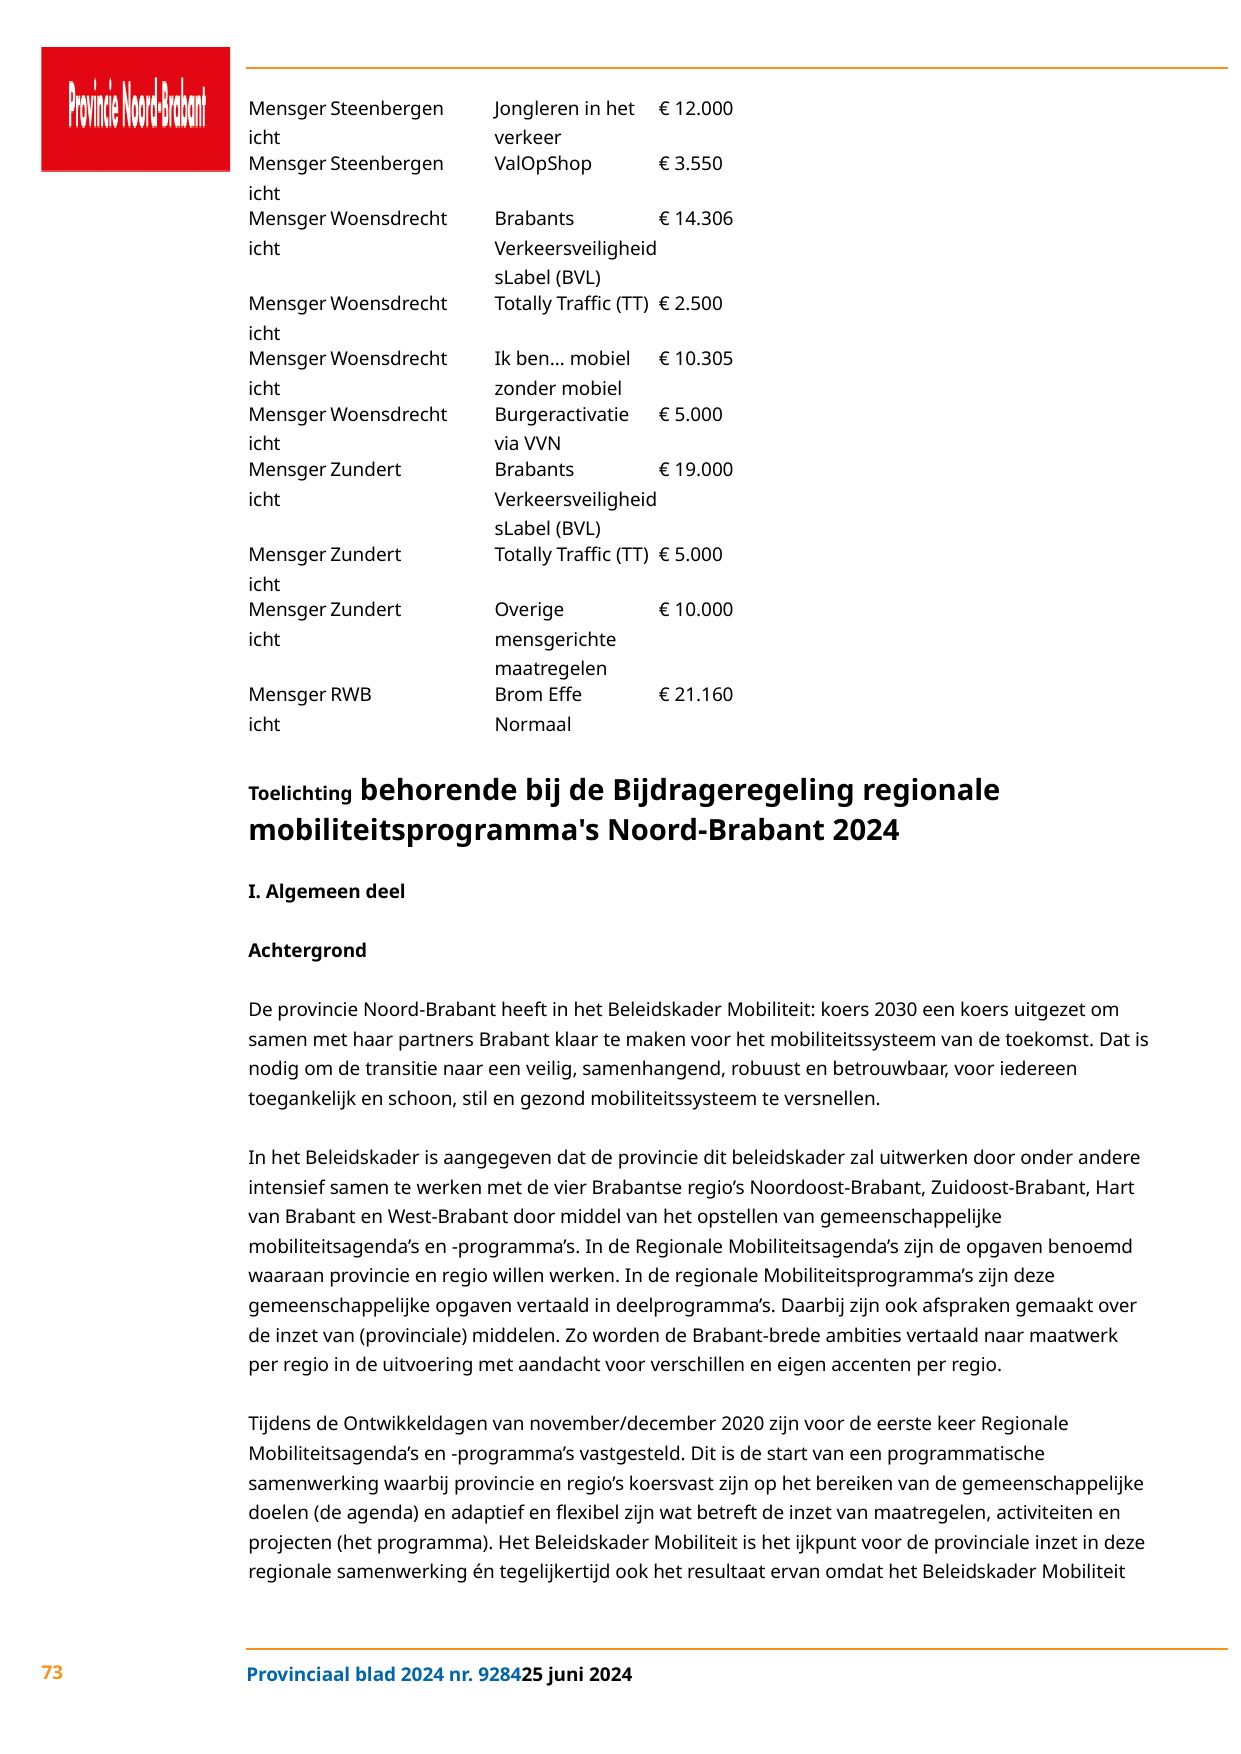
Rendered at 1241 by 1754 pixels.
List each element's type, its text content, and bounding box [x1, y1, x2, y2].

table_cell Totally Traffic (TT) [494, 290, 659, 346]
table_cell [823, 681, 987, 737]
table_cell € 2.500 [659, 290, 741, 346]
table_cell Mensgericht [248, 401, 330, 456]
table_cell Mensgericht [248, 456, 330, 541]
table_cell Brabants VerkeersveiligheidsLabel (BVL) [494, 205, 659, 290]
table_cell € 14.306 [659, 205, 741, 290]
table_cell Mensgericht [248, 541, 330, 596]
table_cell [823, 205, 987, 290]
table_cell ValOpShop [494, 150, 659, 205]
table_cell € 21.160 [659, 681, 741, 737]
text Toelichting behorende bij de Bijdrageregeling regionale mobiliteitsprogramma's Noord-Brabant 2024 [248, 769, 1152, 849]
table_cell € 3.550 [659, 150, 741, 205]
table_cell Totally Traffic (TT) [494, 541, 659, 596]
table_cell [823, 290, 987, 346]
table_cell [823, 596, 987, 681]
table_cell [1069, 205, 1152, 290]
table_cell Mensgericht [248, 205, 330, 290]
table_cell [1069, 346, 1152, 401]
picture [41, 47, 231, 172]
table_cell Brom Effe Normaal [494, 681, 659, 737]
table_cell € 12.000 [659, 95, 741, 150]
table_cell € 5.000 [659, 401, 741, 456]
table_cell [987, 456, 1069, 541]
table_cell [1069, 401, 1152, 456]
table_cell € 10.000 [659, 596, 741, 681]
table_cell € 19.000 [659, 456, 741, 541]
text Achtergrond [248, 937, 1152, 963]
table_cell Mensgericht [248, 681, 330, 737]
table_cell [987, 541, 1069, 596]
table_cell [741, 346, 823, 401]
table_cell Mensgericht [248, 150, 330, 205]
table_cell Zundert [330, 596, 494, 681]
table_cell [823, 456, 987, 541]
table_cell [741, 290, 823, 346]
table_cell RWB [330, 681, 494, 737]
text Tijdens de Ontwikkeldagen van november/december 2020 zijn voor de eerste keer Regionale Mobiliteitsagenda’s en -programma’s vastgesteld. Dit is de start van een programmatische samenwerking waarbij provincie en regio’s koersvast zijn op het bereiken van de gemeenschappelijke doelen (de agenda) en adaptief en flexibel zijn wat betreft de inzet van maatregelen, activiteiten en projecten (het programma). Het Beleidskader Mobiliteit is het ijkpunt voor de provinciale inzet in deze regionale samenwerking én tegelijkertijd ook het resultaat ervan omdat het Beleidskader Mobiliteit [248, 1411, 1152, 1584]
table_cell Woensdrecht [330, 205, 494, 290]
text I. Algemeen deel [248, 878, 1152, 904]
table_cell [987, 681, 1069, 737]
table_cell [1069, 290, 1152, 346]
table_cell [823, 541, 987, 596]
table_cell Steenbergen [330, 150, 494, 205]
table_cell [741, 456, 823, 541]
table_cell [823, 346, 987, 401]
table_cell [987, 205, 1069, 290]
table_cell Zundert [330, 541, 494, 596]
table_cell [823, 401, 987, 456]
table_cell Woensdrecht [330, 346, 494, 401]
table_cell Mensgericht [248, 346, 330, 401]
table_cell Mensgericht [248, 95, 330, 150]
table_cell [741, 205, 823, 290]
table_cell [987, 150, 1069, 205]
table_cell [741, 150, 823, 205]
table_cell Woensdrecht [330, 401, 494, 456]
table_cell Zundert [330, 456, 494, 541]
table_cell [1069, 150, 1152, 205]
table_cell [823, 95, 987, 150]
table_cell [741, 596, 823, 681]
table_cell Mensgericht [248, 290, 330, 346]
table_cell [1069, 541, 1152, 596]
table_cell € 5.000 [659, 541, 741, 596]
table_cell [987, 290, 1069, 346]
table_cell [1069, 596, 1152, 681]
table_cell [741, 401, 823, 456]
table_cell Steenbergen [330, 95, 494, 150]
table_cell [741, 95, 823, 150]
table_cell [1069, 456, 1152, 541]
table_cell Jongleren in het verkeer [494, 95, 659, 150]
text In het Beleidskader is aangegeven dat de provincie dit beleidskader zal uitwerken door onder andere intensief samen te werken met de vier Brabantse regio’s Noordoost-Brabant, Zuidoost-Brabant, Hart van Brabant en West-Brabant door middel van het opstellen van gemeenschappelijke mobiliteitsagenda’s en -programma’s. In de Regionale Mobiliteitsagenda’s zijn de opgaven benoemd waaraan provincie en regio willen werken. In de regionale Mobiliteitsprogramma’s zijn deze gemeenschappelijke opgaven vertaald in deelprogramma’s. Daarbij zijn ook afspraken gemaakt over de inzet van (provinciale) middelen. Zo worden de Brabant-brede ambities vertaald naar maatwerk per regio in de uitvoering met aandacht voor verschillen en eigen accenten per regio. [248, 1144, 1152, 1377]
table_cell [741, 541, 823, 596]
table_cell Overige mensgerichte maatregelen [494, 596, 659, 681]
table_cell Brabants VerkeersveiligheidsLabel (BVL) [494, 456, 659, 541]
table_cell [987, 401, 1069, 456]
text De provincie Noord-Brabant heeft in het Beleidskader Mobiliteit: koers 2030 een koers uitgezet om samen met haar partners Brabant klaar te maken voor het mobiliteitssysteem van de toekomst. Dat is nodig om de transitie naar een veilig, samenhangend, robuust en betrouwbaar, voor iedereen toegankelijk en schoon, stil en gezond mobiliteitssysteem te versnellen. [248, 996, 1152, 1111]
table_cell [823, 150, 987, 205]
table_cell [987, 346, 1069, 401]
table_cell € 10.305 [659, 346, 741, 401]
table_cell Ik ben... mobiel zonder mobiel [494, 346, 659, 401]
table_cell [741, 681, 823, 737]
table_cell [987, 95, 1069, 150]
table_cell Burgeractivatie via VVN [494, 401, 659, 456]
table_cell [1069, 95, 1152, 150]
table_cell [1069, 681, 1152, 737]
table_cell Woensdrecht [330, 290, 494, 346]
table_cell Mensgericht [248, 596, 330, 681]
table_cell [987, 596, 1069, 681]
